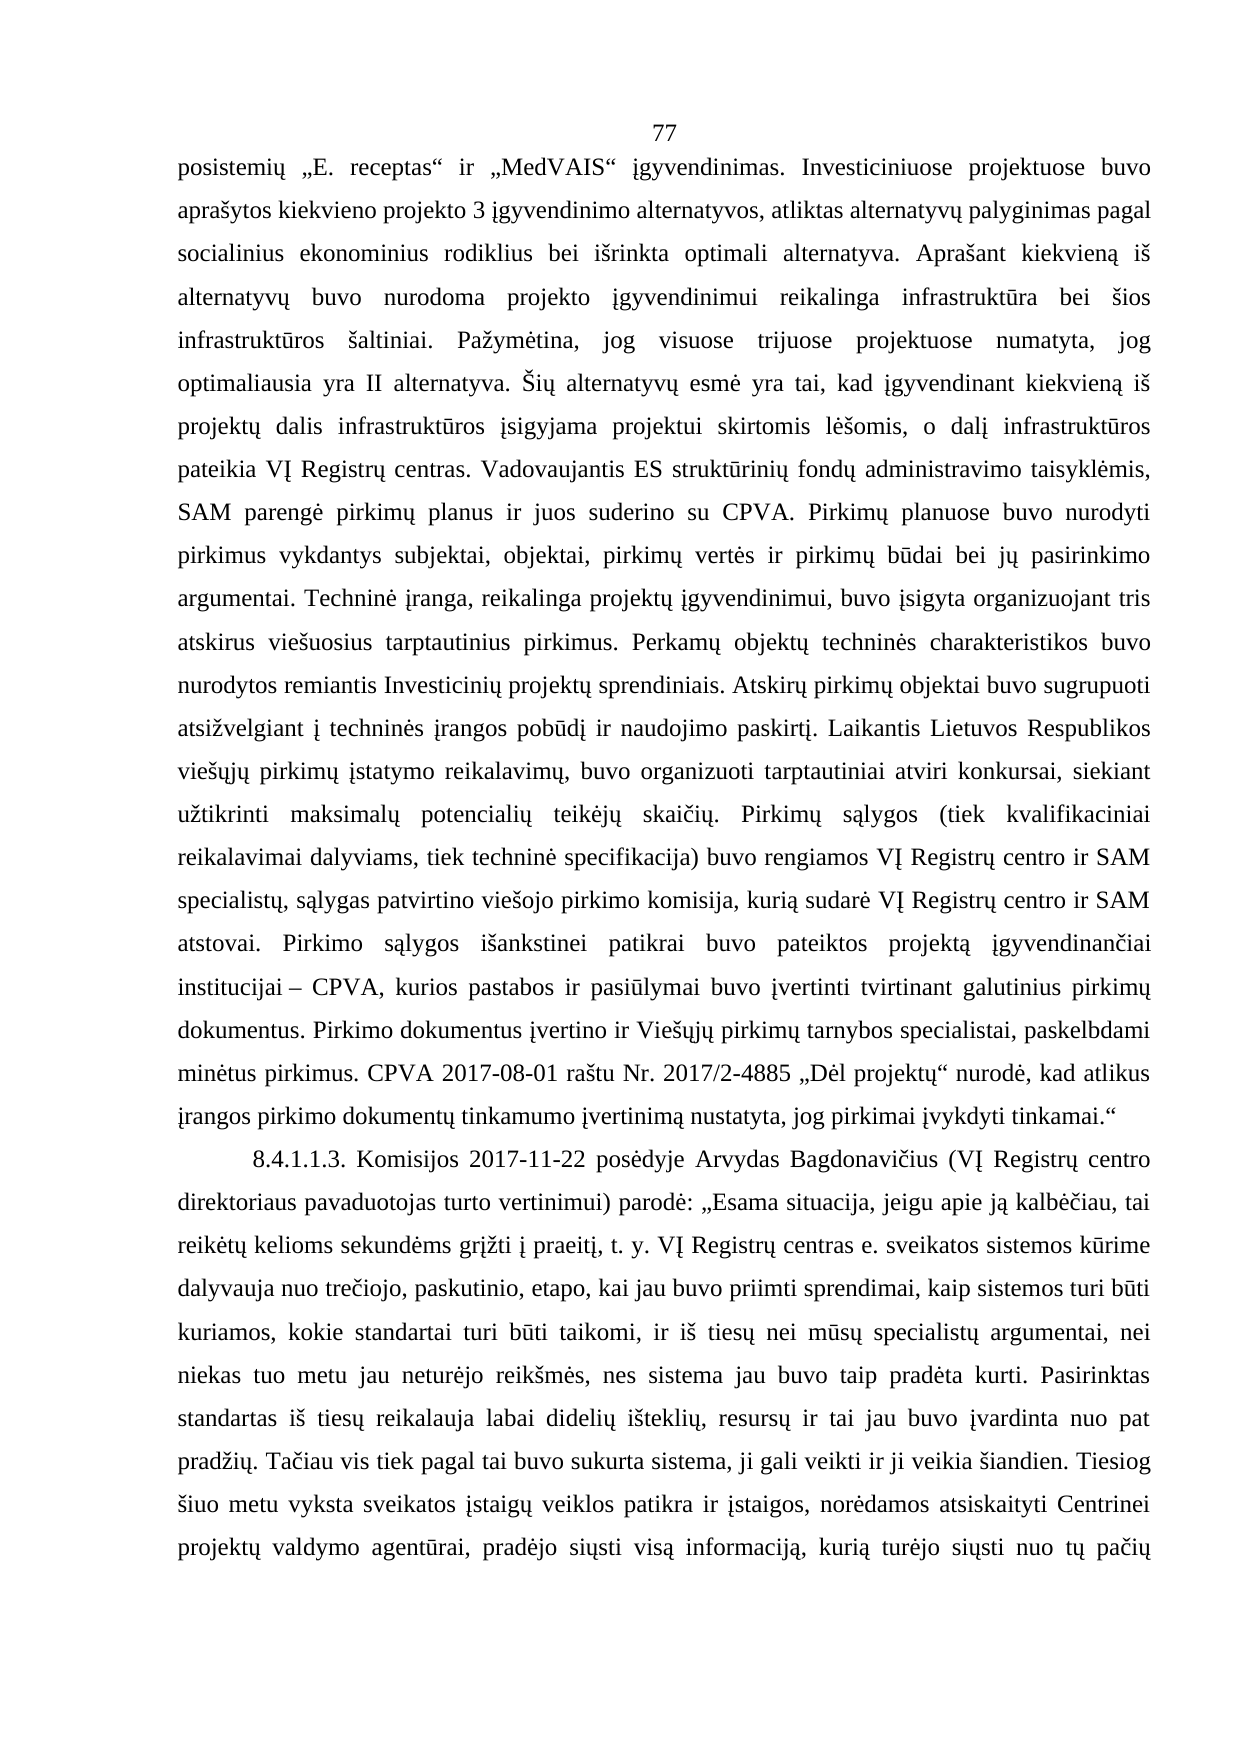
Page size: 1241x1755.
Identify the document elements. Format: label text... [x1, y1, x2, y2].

text posistemių „E. receptas“ ir „MedVAIS“ įgyvendinimas. Investiciniuose projektuose buvo aprašytos kiekvieno projekto 3 įgyvendinimo alternatyvos, atliktas alternatyvų palyginimas pagal socialinius ekonominius rodiklius bei išrinkta optimali alternatyva. Aprašant kiekvieną iš alternatyvų buvo nurodoma projekto įgyvendinimui reikalinga infrastruktūra bei šios infrastruktūros šaltiniai. Pažymėtina, jog visuose trijuose projektuose numatyta, jog optimaliausia yra II alternatyva. Šių alternatyvų esmė yra tai, kad įgyvendinant kiekvieną iš projektų dalis infrastruktūros įsigyjama projektui skirtomis lėšomis, o dalį infrastruktūros pateikia VĮ Registrų centras. Vadovaujantis ES struktūrinių fondų administravimo taisyklėmis, SAM parengė pirkimų planus ir juos suderino su CPVA. Pirkimų planuose buvo nurodyti pirkimus vykdantys subjektai, objektai, pirkimų vertės ir pirkimų būdai bei jų pasirinkimo argumentai. Techninė įranga, reikalinga projektų įgyvendinimui, buvo įsigyta organizuojant tris atskirus viešuosius tarptautinius pirkimus. Perkamų objektų techninės charakteristikos buvo nurodytos remiantis Investicinių projektų sprendiniais. Atskirų pirkimų objektai buvo sugrupuoti atsižvelgiant į techninės įrangos pobūdį ir naudojimo paskirtį. Laikantis Lietuvos Respublikos viešųjų pirkimų įstatymo reikalavimų, buvo organizuoti tarptautiniai atviri konkursai, siekiant užtikrinti maksimalų potencialių teikėjų skaičių. Pirkimų sąlygos (tiek kvalifikaciniai reikalavimai dalyviams, tiek techninė specifikacija) buvo rengiamos VĮ Registrų centro ir SAM specialistų, sąlygas patvirtino viešojo pirkimo komisija, kurią sudarė VĮ Registrų centro ir SAM atstovai. Pirkimo sąlygos išankstinei patikrai buvo pateiktos projektą įgyvendinančiai institucijai – CPVA, kurios pastabos ir pasiūlymai buvo įvertinti tvirtinant galutinius pirkimų dokumentus. Pirkimo dokumentus įvertino ir Viešųjų pirkimų tarnybos specialistai, paskelbdami minėtus pirkimus. CPVA 2017-08-01 raštu Nr. 2017/2-4885 „Dėl projektų“ nurodė, kad atlikus įrangos pirkimo dokumentų tinkamumo įvertinimą nustatyta, jog pirkimai įvykdyti tinkamai.“ [177, 152, 1152, 1130]
text 8.4.1.1.3. Komisijos 2017-11-22 posėdyje Arvydas Bagdonavičius (VĮ Registrų centro direktoriaus pavaduotojas turto vertinimui) parodė: „Esama situacija, jeigu apie ją kalbėčiau, tai reikėtų kelioms sekundėms grįžti į praeitį, t. y. VĮ Registrų centras e. sveikatos sistemos kūrime dalyvauja nuo trečiojo, paskutinio, etapo, kai jau buvo priimti sprendimai, kaip sistemos turi būti kuriamos, kokie standartai turi būti taikomi, ir iš tiesų nei mūsų specialistų argumentai, nei niekas tuo metu jau neturėjo reikšmės, nes sistema jau buvo taip pradėta kurti. Pasirinktas standartas iš tiesų reikalauja labai didelių išteklių, resursų ir tai jau buvo įvardinta nuo pat pradžių. Tačiau vis tiek pagal tai buvo sukurta sistema, ji gali veikti ir ji veikia šiandien. Tiesiog šiuo metu vyksta sveikatos įstaigų veiklos patikra ir įstaigos, norėdamos atsiskaityti Centrinei projektų valdymo agentūrai, pradėjo siųsti visą informaciją, kurią turėjo siųsti nuo tų pačių [177, 1144, 1152, 1561]
